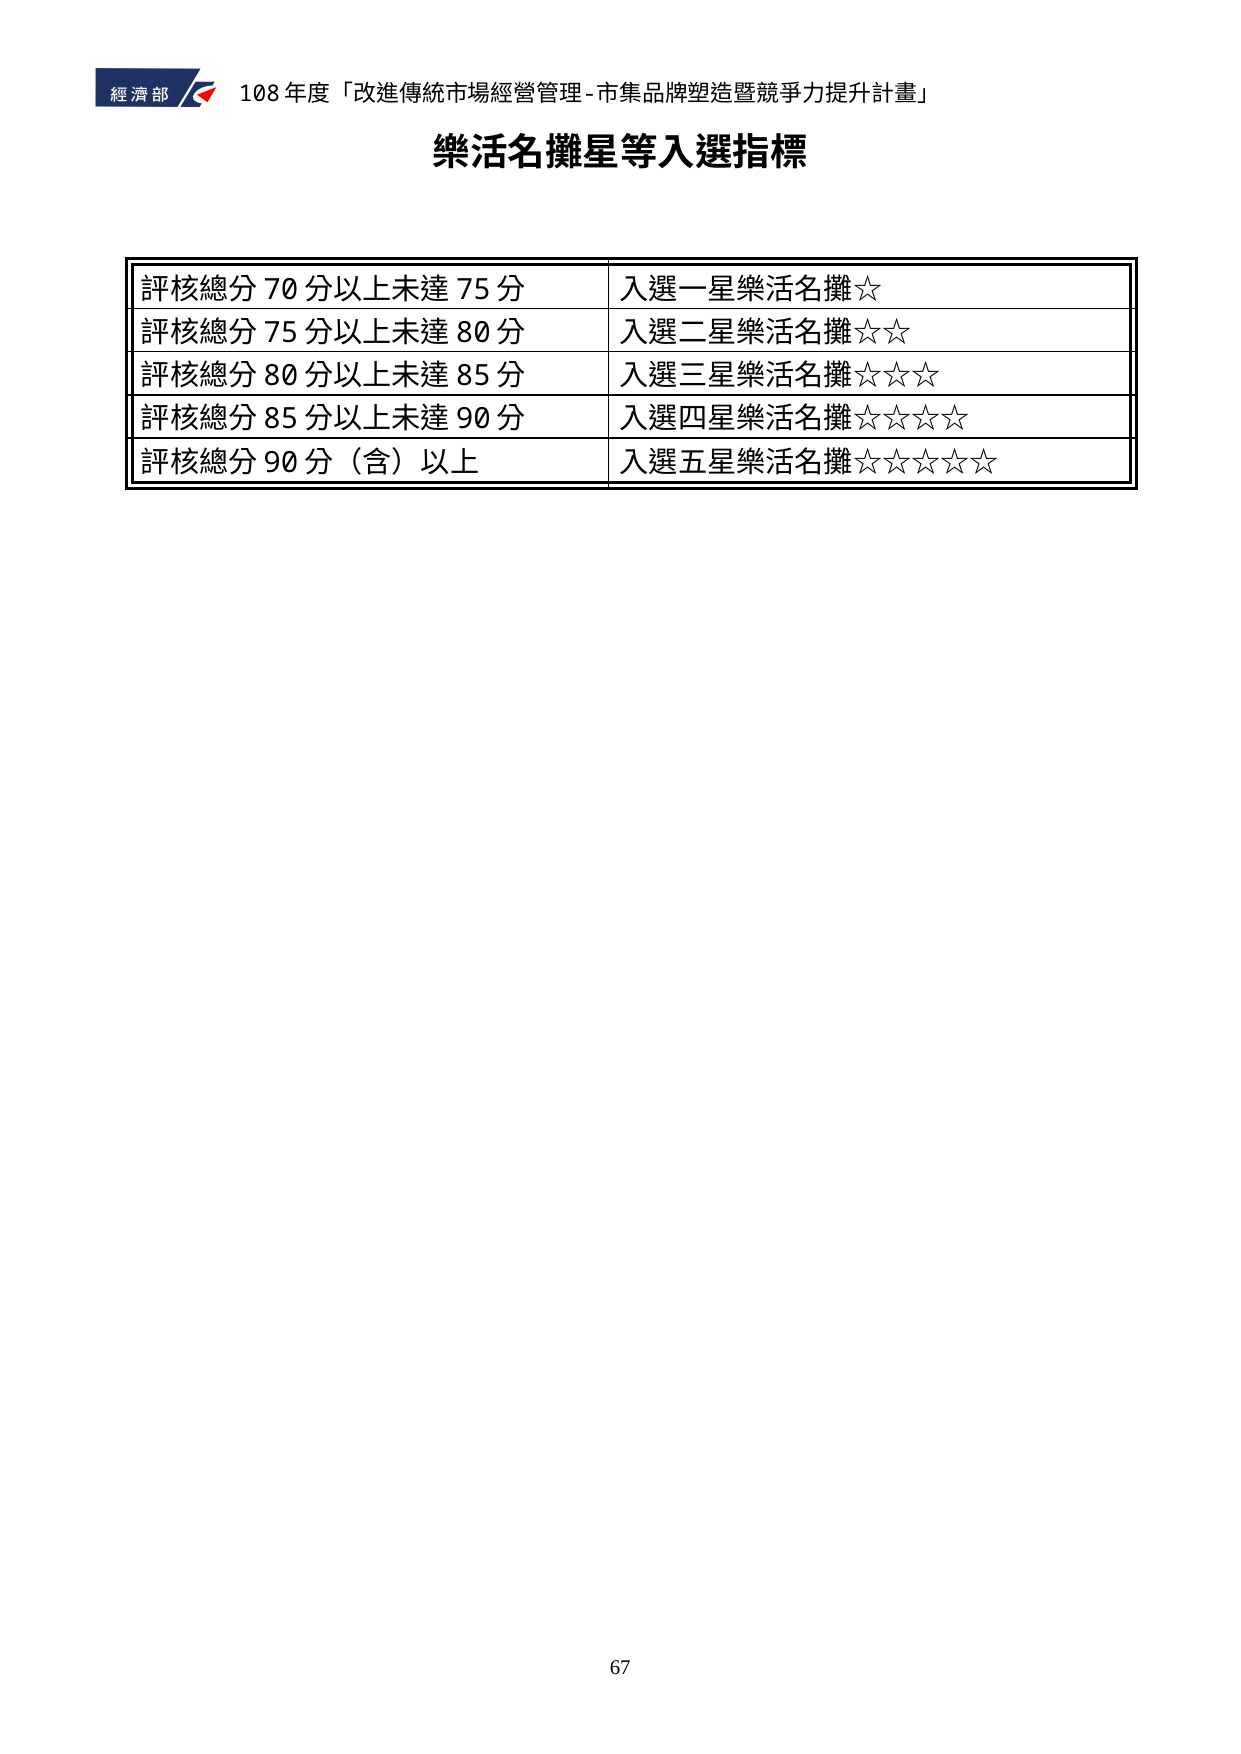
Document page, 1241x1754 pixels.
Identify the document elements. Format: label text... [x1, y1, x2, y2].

table_cell 評核總分85分以上未達90分 [134, 396, 608, 437]
table_cell 入選四星樂活名攤☆☆☆☆ [609, 396, 1129, 437]
text 樂活名攤星等入選指標 [88, 132, 1152, 173]
table_cell 評核總分90分（含）以上 [134, 439, 608, 481]
table_cell 評核總分80分以上未達85分 [134, 352, 608, 394]
table_cell 評核總分75分以上未達80分 [134, 309, 608, 351]
table_header 評核總分70分以上未達75分 [129, 260, 608, 308]
table_cell 入選二星樂活名攤☆☆ [609, 309, 1129, 351]
table_header 入選一星樂活名攤☆ [609, 260, 1133, 308]
table_cell 入選三星樂活名攤☆☆☆ [609, 352, 1129, 394]
table_cell 入選五星樂活名攤☆☆☆☆☆ [609, 439, 1129, 481]
